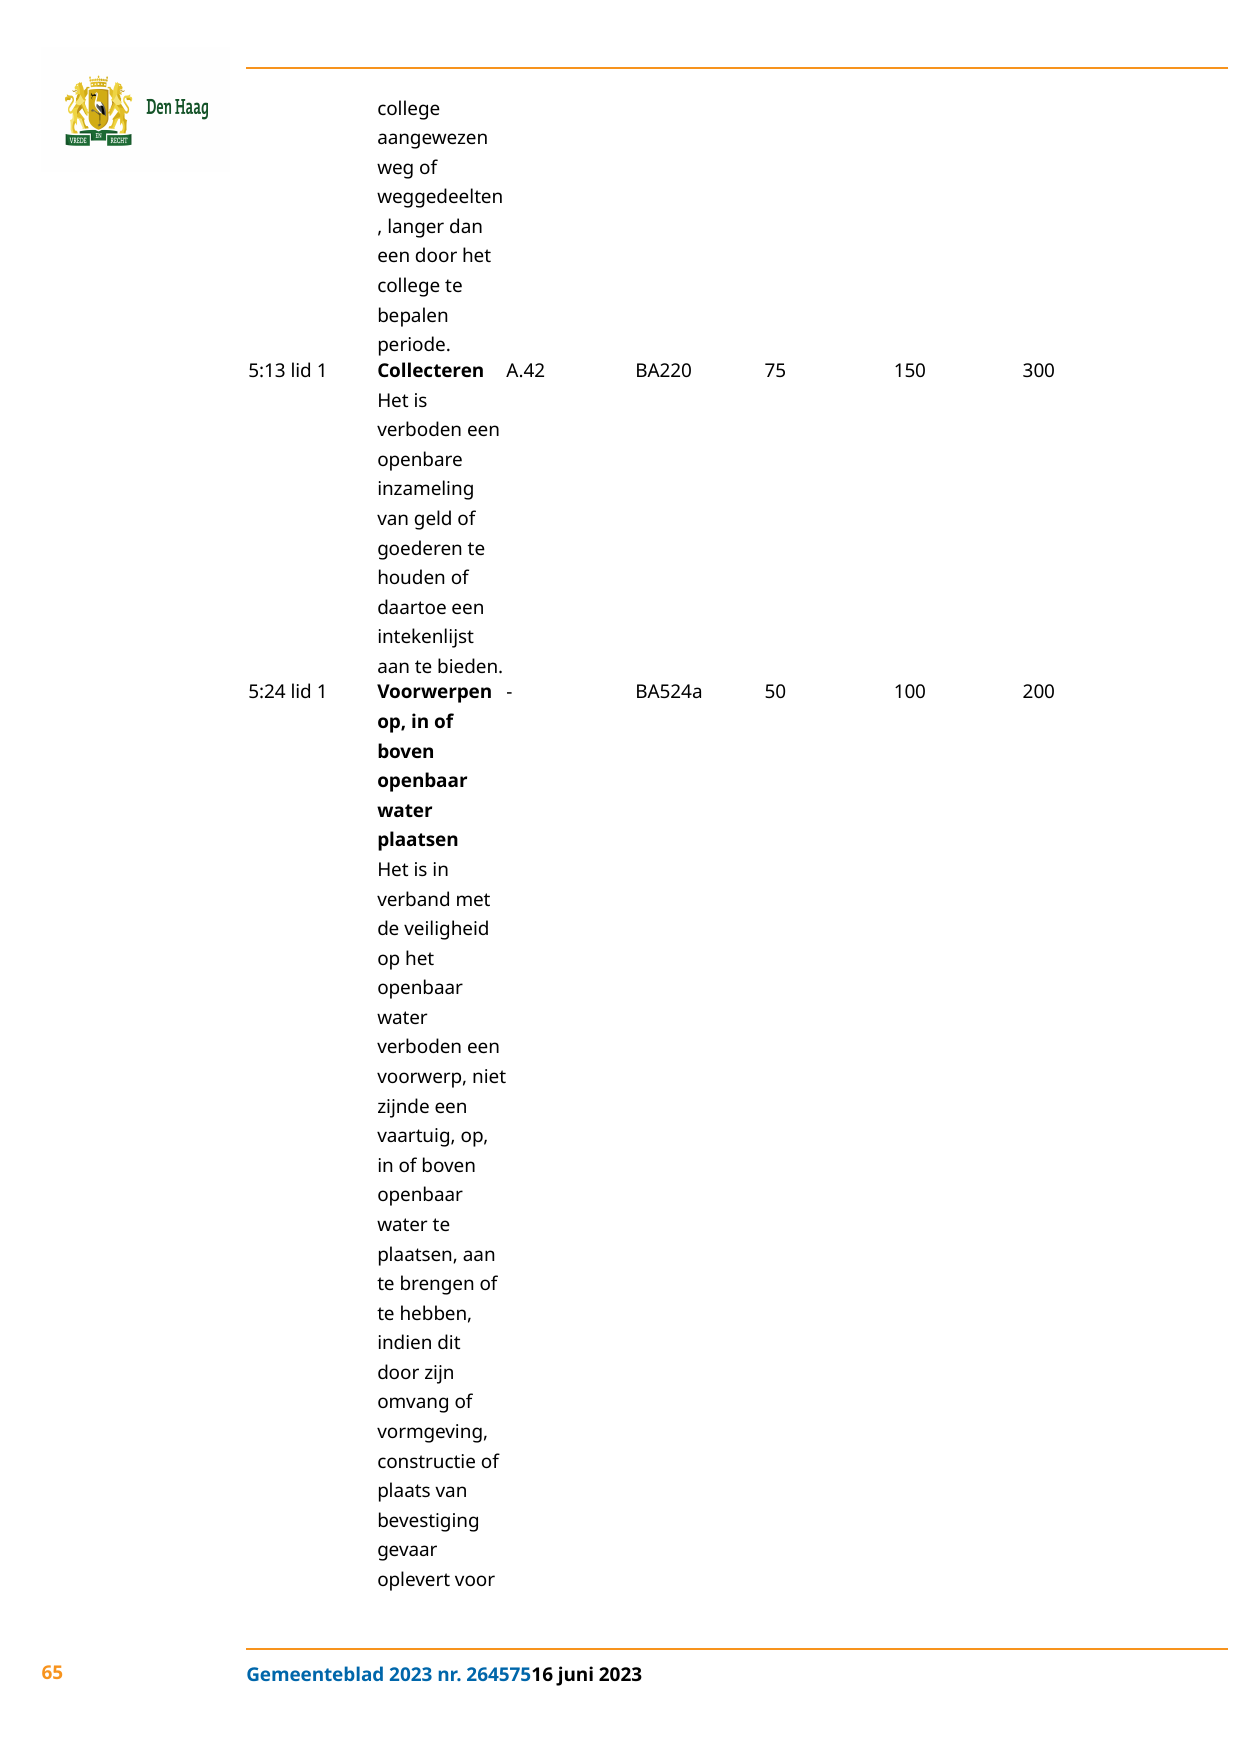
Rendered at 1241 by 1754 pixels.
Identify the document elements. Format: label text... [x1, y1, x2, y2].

table_cell 75 [764, 357, 893, 679]
table_cell 150 [894, 357, 1022, 679]
table_cell - [506, 95, 635, 357]
table_cell 5:24 lid 1 [248, 679, 377, 1592]
table_cell [248, 95, 377, 357]
table_cell [635, 95, 764, 357]
table_cell [764, 95, 893, 357]
table_cell [894, 95, 1022, 357]
table_cell 200 [1023, 679, 1152, 1592]
picture [41, 47, 231, 172]
table_cell BA220 [635, 357, 764, 679]
table_cell BA524a [635, 679, 764, 1592]
table_cell A.42 [506, 357, 635, 679]
table_cell - [506, 679, 635, 1592]
table_cell 50 [764, 679, 893, 1592]
table_cell [1023, 95, 1152, 357]
table_cell Collecteren Het is verboden een openbare inzameling van geld of goederen te houden of daartoe een intekenlijst aan te bieden. [377, 357, 506, 679]
table_cell 300 [1023, 357, 1152, 679]
table_cell college aangewezen weg of weggedeelten, langer dan een door het college te bepalen periode. [377, 95, 506, 357]
table_cell Voorwerpen op, in of boven openbaar water plaatsen Het is in verband met de veiligheid op het openbaar water verboden een voorwerp, niet zijnde een vaartuig, op, in of boven openbaar water te plaatsen, aan te brengen of te hebben, indien dit door zijn omvang of vormgeving, constructie of plaats van bevestiging gevaar oplevert voor [377, 679, 506, 1592]
table_cell 5:13 lid 1 [248, 357, 377, 679]
table_cell 100 [894, 679, 1022, 1592]
